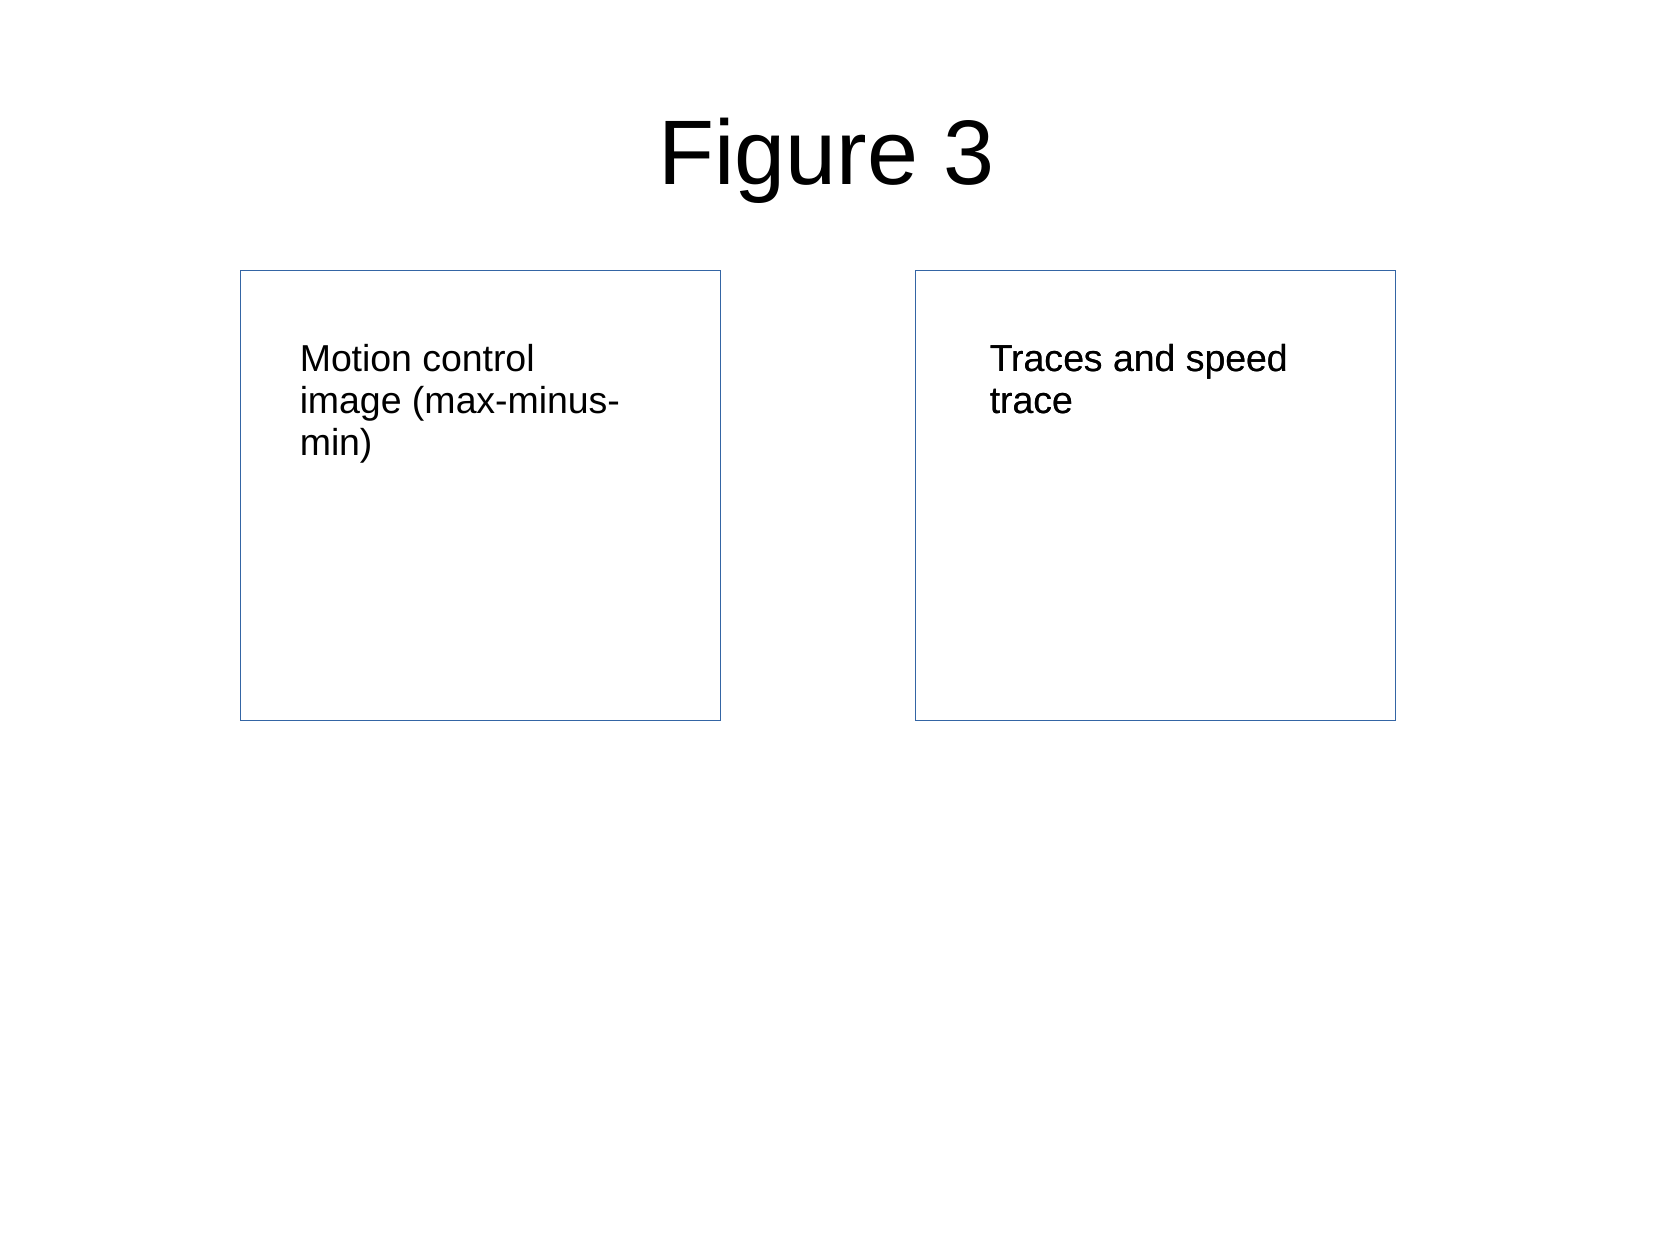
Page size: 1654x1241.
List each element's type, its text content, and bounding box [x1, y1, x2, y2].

text_box Traces and speed trace [975, 330, 1351, 429]
text_box Motion control image (max-minus-min) [285, 330, 661, 471]
title Figure 3 [82, 49, 1571, 257]
